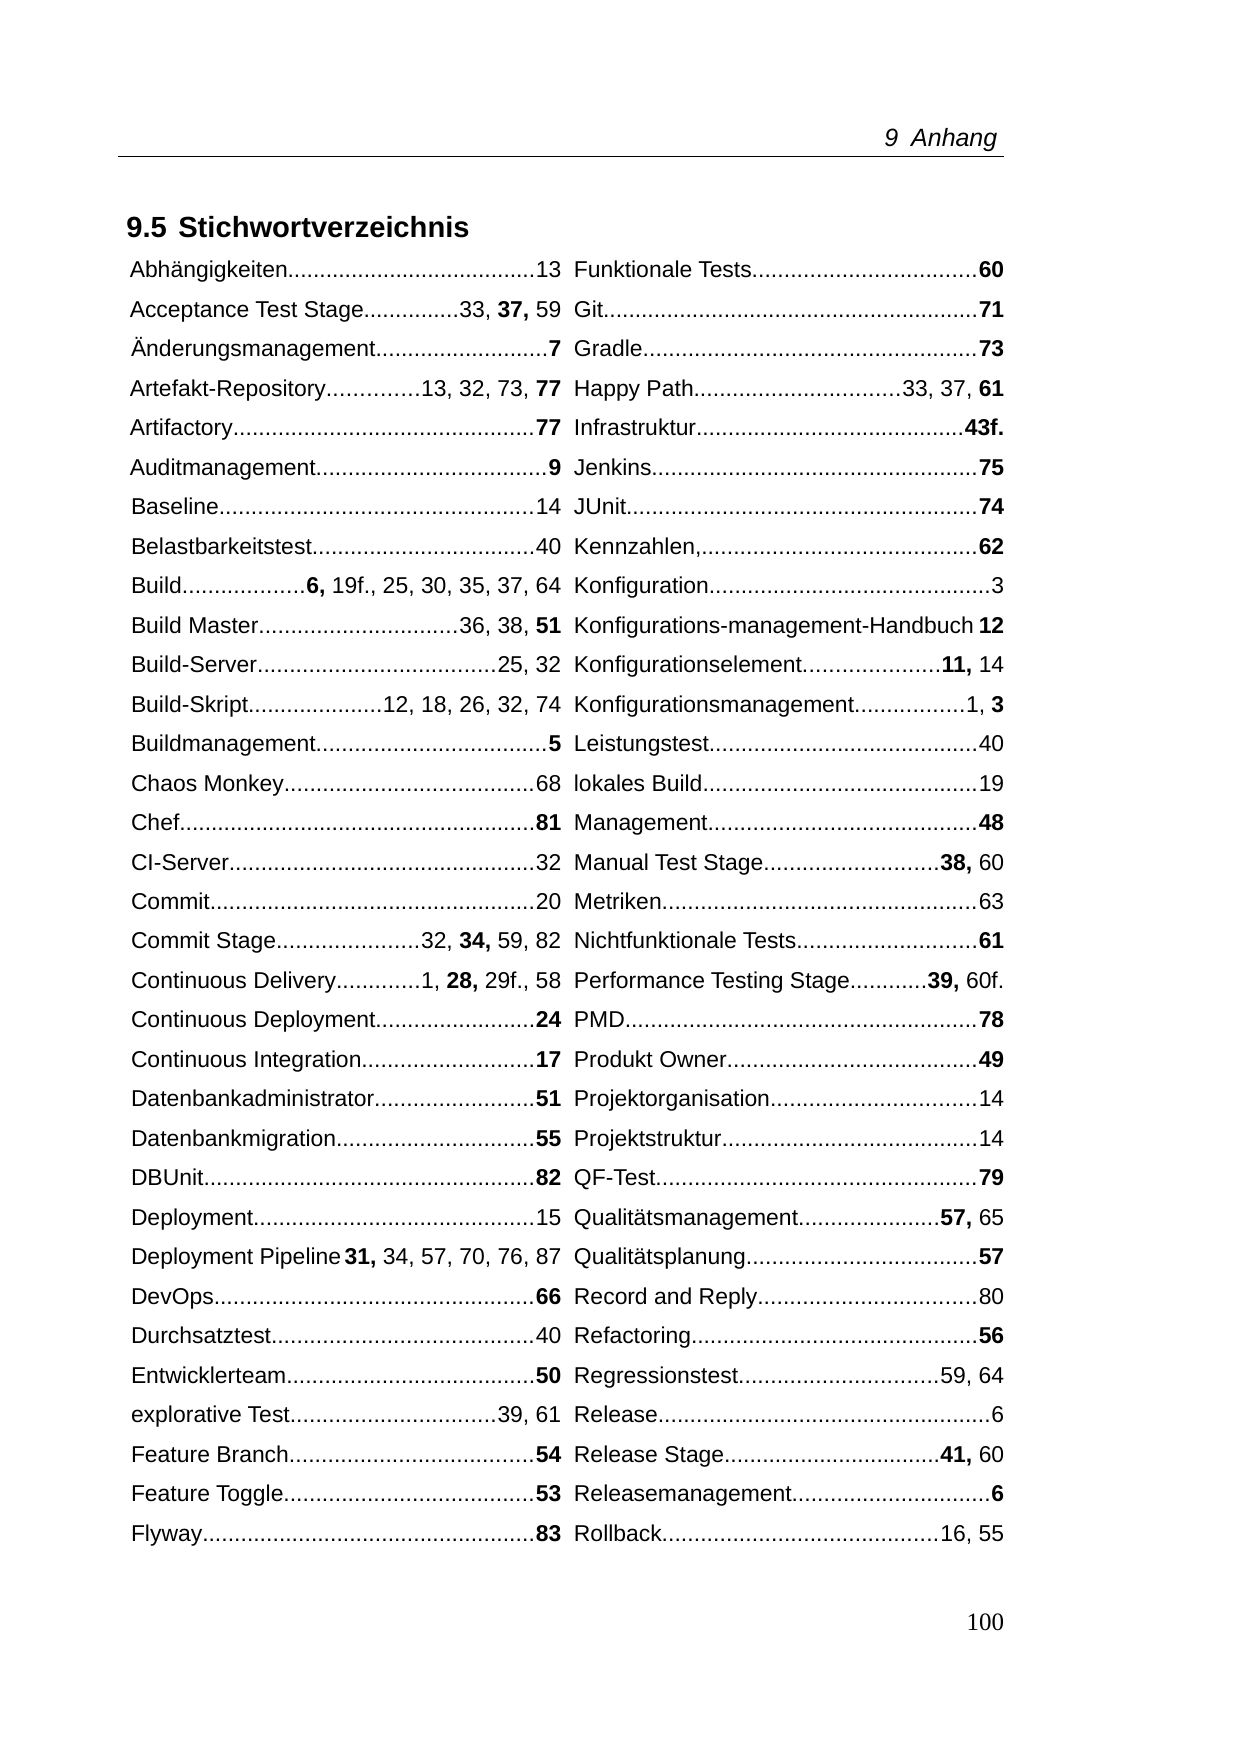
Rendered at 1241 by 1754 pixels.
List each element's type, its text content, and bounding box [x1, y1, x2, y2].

text Qualitätsmanagement 57, 65 [561, 1204, 1004, 1230]
text Konfigurationsmanagement 1, 3 [561, 691, 1004, 717]
text Qualitätsplanung 57 [561, 1243, 1004, 1269]
text Acceptance Test Stage 33, 37, 59 [118, 296, 561, 322]
text Feature Branch 54 [118, 1441, 561, 1467]
text Release Stage 41, 60 [561, 1441, 1004, 1467]
text lokales Build 19 [561, 769, 1004, 796]
text Baseline 14 [118, 493, 561, 519]
text Artifactory 77 [118, 414, 561, 441]
text Konfigurations-management-Handbuch 12 [561, 612, 1004, 638]
text Auditmanagement 9 [118, 454, 561, 480]
text Artefakt-Repository 13, 32, 73, 77 [118, 375, 561, 401]
text Manual Test Stage 38, 60 [561, 848, 1004, 875]
text Datenbankmigration 55 [118, 1125, 561, 1151]
text Release 6 [561, 1401, 1004, 1427]
text Abhängigkeiten 13 [118, 256, 561, 283]
text Management 48 [561, 809, 1004, 835]
text Projektstruktur 14 [561, 1125, 1004, 1151]
subtitle Stichwortverzeichnis [118, 210, 1004, 244]
text Deployment Pipeline 31, 34, 57, 70, 76, 87 [118, 1243, 561, 1269]
text Performance Testing Stage 39, 60f. [561, 967, 1004, 993]
text Buildmanagement 5 [118, 730, 561, 756]
text Record and Reply 80 [561, 1283, 1004, 1309]
text Gradle 73 [561, 335, 1004, 362]
text CI-Server 32 [118, 848, 561, 875]
text explorative Test 39, 61 [118, 1401, 561, 1427]
text Metriken 63 [561, 888, 1004, 914]
text Commit 20 [118, 888, 561, 914]
text Build Master 36, 38, 51 [118, 612, 561, 638]
text Chef 81 [118, 809, 561, 835]
text Nichtfunktionale Tests 61 [561, 927, 1004, 954]
text Flyway 83 [118, 1519, 561, 1546]
text Jenkins 75 [561, 454, 1004, 480]
text Rollback 16, 55 [561, 1519, 1004, 1546]
text Releasemanagement 6 [561, 1480, 1004, 1506]
text PMD 78 [561, 1006, 1004, 1033]
text Build 6, 19f., 25, 30, 35, 37, 64 [118, 572, 561, 598]
text QF-Test 79 [561, 1164, 1004, 1191]
text Continuous Delivery 1, 28, 29f., 58 [118, 967, 561, 993]
text JUnit 74 [561, 493, 1004, 519]
text Build-Server 25, 32 [118, 651, 561, 677]
text Feature Toggle 53 [118, 1480, 561, 1506]
text DBUnit 82 [118, 1164, 561, 1191]
text Infrastruktur 43f. [561, 414, 1004, 441]
text Happy Path 33, 37, 61 [561, 375, 1004, 401]
text Entwicklerteam 50 [118, 1362, 561, 1388]
text Belastbarkeitstest 40 [118, 533, 561, 559]
text Continuous Deployment 24 [118, 1006, 561, 1033]
text Durchsatztest 40 [118, 1322, 561, 1348]
text Konfiguration 3 [561, 572, 1004, 598]
text Chaos Monkey 68 [118, 769, 561, 796]
text Kennzahlen, 62 [561, 533, 1004, 559]
text Git 71 [561, 296, 1004, 322]
text Refactoring 56 [561, 1322, 1004, 1348]
text Datenbankadministrator 51 [118, 1085, 561, 1112]
text Deployment 15 [118, 1204, 561, 1230]
text Leistungstest 40 [561, 730, 1004, 756]
text Funktionale Tests 60 [561, 256, 1004, 283]
text Commit Stage 32, 34, 59, 82 [118, 927, 561, 954]
text Continuous Integration 17 [118, 1046, 561, 1072]
text Build-Skript 12, 18, 26, 32, 74 [118, 691, 561, 717]
text DevOps 66 [118, 1283, 561, 1309]
text Regressionstest 59, 64 [561, 1362, 1004, 1388]
text Konfigurationselement 11, 14 [561, 651, 1004, 677]
text Produkt Owner 49 [561, 1046, 1004, 1072]
text Projektorganisation 14 [561, 1085, 1004, 1112]
text Änderungsmanagement 7 [118, 335, 561, 362]
